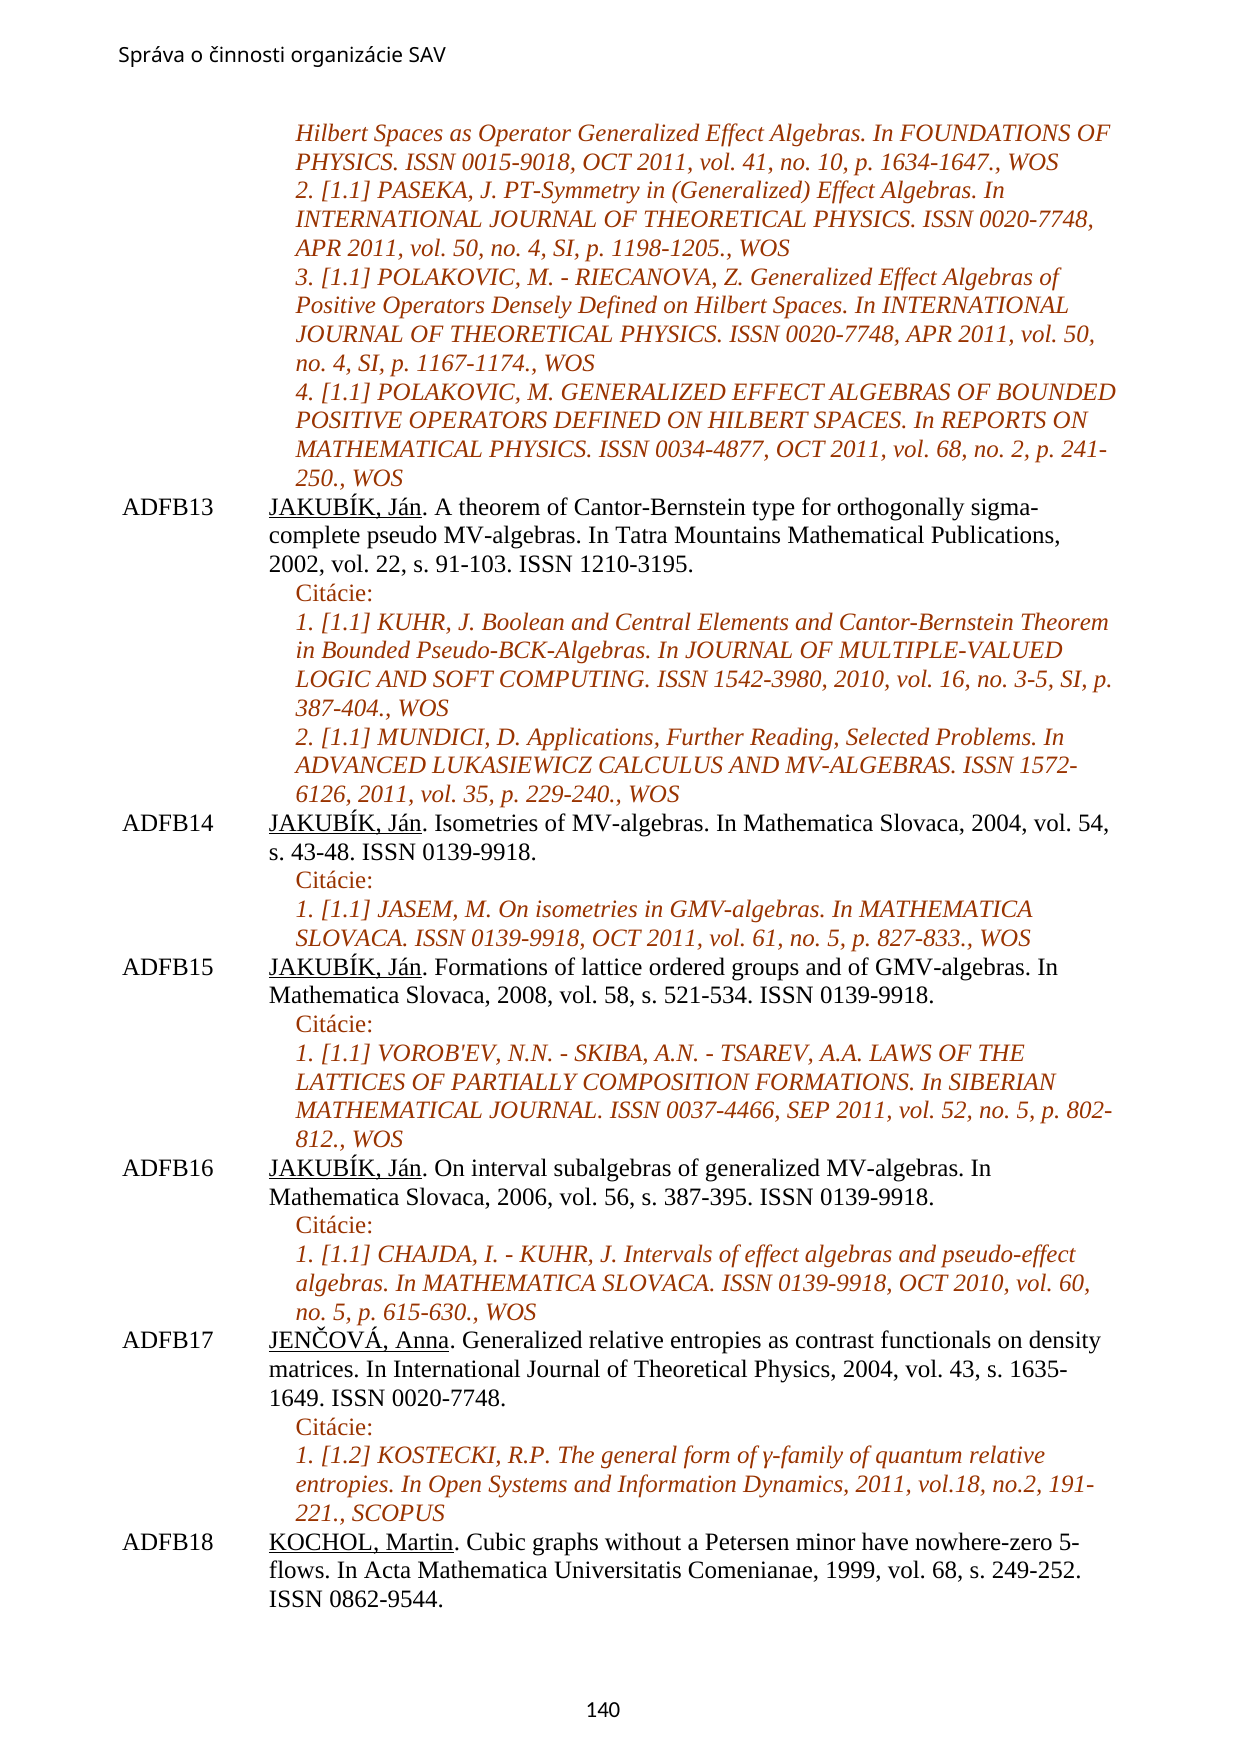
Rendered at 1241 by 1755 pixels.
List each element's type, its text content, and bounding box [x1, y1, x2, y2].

text Citácie: [295, 578, 1122, 607]
table_header ADFB14 [122, 808, 269, 866]
table_header ADFB17 [122, 1326, 269, 1412]
text 1. [1.1] KUHR, J. Boolean and Central Elements and Cantor-Bernstein Theorem in Bounded Pseudo-BCK-Algebras. In JOURNAL OF MULTIPLE-VALUED LOGIC AND SOFT COMPUTING. ISSN 1542-3980, 2010, vol. 16, no. 3-5, SI, p. 387-404., WOS [295, 607, 1122, 722]
table_header JAKUBÍK, Ján. A theorem of Cantor-Bernstein type for orthogonally sigma-complete pseudo MV-algebras. In Tatra Mountains Mathematical Publications, 2002, vol. 22, s. 91-103. ISSN 1210-3195. [269, 492, 1122, 578]
table_header JAKUBÍK, Ján. On interval subalgebras of generalized MV-algebras. In Mathematica Slovaca, 2006, vol. 56, s. 387-395. ISSN 0139-9918. [269, 1153, 1122, 1211]
text Citácie: [295, 1412, 1122, 1441]
text 2. [1.1] MUNDICI, D. Applications, Further Reading, Selected Problems. In ADVANCED LUKASIEWICZ CALCULUS AND MV-ALGEBRAS. ISSN 1572-6126, 2011, vol. 35, p. 229-240., WOS [295, 722, 1122, 808]
text 1. [1.1] CHAJDA, I. - KUHR, J. Intervals of effect algebras and pseudo-effect algebras. In MATHEMATICA SLOVACA. ISSN 0139-9918, OCT 2010, vol. 60, no. 5, p. 615-630., WOS [295, 1239, 1122, 1326]
table_header ADFB16 [122, 1153, 269, 1211]
text 4. [1.1] POLAKOVIC, M. GENERALIZED EFFECT ALGEBRAS OF BOUNDED POSITIVE OPERATORS DEFINED ON HILBERT SPACES. In REPORTS ON MATHEMATICAL PHYSICS. ISSN 0034-4877, OCT 2011, vol. 68, no. 2, p. 241-250., WOS [295, 377, 1122, 492]
text 2. [1.1] PASEKA, J. PT-Symmetry in (Generalized) Effect Algebras. In INTERNATIONAL JOURNAL OF THEORETICAL PHYSICS. ISSN 0020-7748, APR 2011, vol. 50, no. 4, SI, p. 1198-1205., WOS [295, 176, 1122, 262]
text 1. [1.1] VOROB'EV, N.N. - SKIBA, A.N. - TSAREV, A.A. LAWS OF THE LATTICES OF PARTIALLY COMPOSITION FORMATIONS. In SIBERIAN MATHEMATICAL JOURNAL. ISSN 0037-4466, SEP 2011, vol. 52, no. 5, p. 802-812., WOS [295, 1038, 1122, 1153]
table_header JAKUBÍK, Ján. Formations of lattice ordered groups and of GMV-algebras. In Mathematica Slovaca, 2008, vol. 58, s. 521-534. ISSN 0139-9918. [269, 952, 1122, 1009]
text Hilbert Spaces as Operator Generalized Effect Algebras. In FOUNDATIONS OF PHYSICS. ISSN 0015-9018, OCT 2011, vol. 41, no. 10, p. 1634-1647., WOS [295, 118, 1122, 176]
text Citácie: [295, 1009, 1122, 1038]
text Citácie: [295, 866, 1122, 894]
table_header JENČOVÁ, Anna. Generalized relative entropies as contrast functionals on density matrices. In International Journal of Theoretical Physics, 2004, vol. 43, s. 1635-1649. ISSN 0020-7748. [269, 1326, 1122, 1412]
text 3. [1.1] POLAKOVIC, M. - RIECANOVA, Z. Generalized Effect Algebras of Positive Operators Densely Defined on Hilbert Spaces. In INTERNATIONAL JOURNAL OF THEORETICAL PHYSICS. ISSN 0020-7748, APR 2011, vol. 50, no. 4, SI, p. 1167-1174., WOS [295, 262, 1122, 377]
table_header ADFB15 [122, 952, 269, 1009]
text 1. [1.1] JASEM, M. On isometries in GMV-algebras. In MATHEMATICA SLOVACA. ISSN 0139-9918, OCT 2011, vol. 61, no. 5, p. 827-833., WOS [295, 894, 1122, 952]
table_header JAKUBÍK, Ján. Isometries of MV-algebras. In Mathematica Slovaca, 2004, vol. 54, s. 43-48. ISSN 0139-9918. [269, 808, 1122, 866]
table_header ADFB13 [122, 492, 269, 578]
table_header ADFB18 [122, 1527, 269, 1613]
text 1. [1.2] KOSTECKI, R.P. The general form of γ-family of quantum relative entropies. In Open Systems and Information Dynamics, 2011, vol.18, no.2, 191-221., SCOPUS [295, 1441, 1122, 1527]
table_header KOCHOL, Martin. Cubic graphs without a Petersen minor have nowhere-zero 5-flows. In Acta Mathematica Universitatis Comenianae, 1999, vol. 68, s. 249-252. ISSN 0862-9544. [269, 1527, 1122, 1613]
text Citácie: [295, 1211, 1122, 1239]
